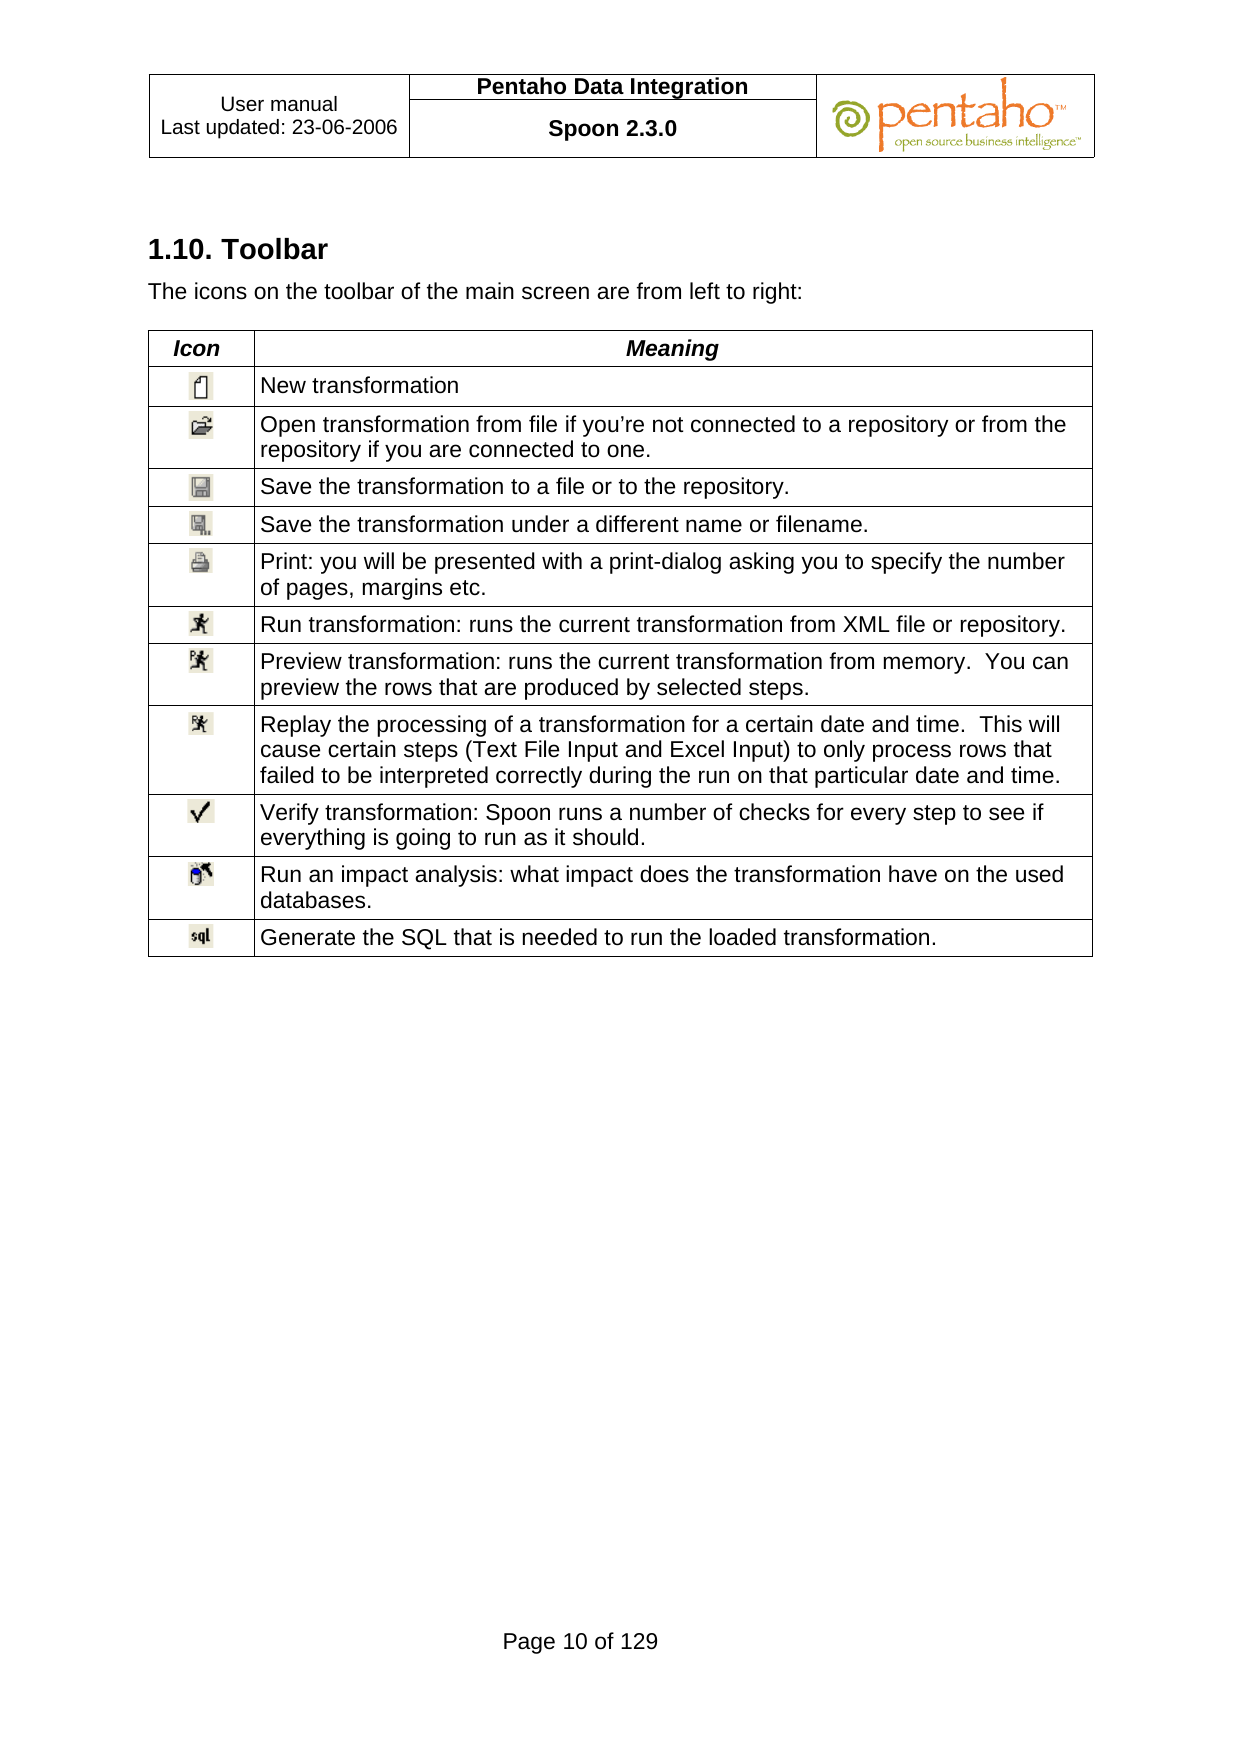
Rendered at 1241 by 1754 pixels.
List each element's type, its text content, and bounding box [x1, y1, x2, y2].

table_cell [149, 857, 254, 919]
table_cell [149, 706, 254, 794]
table_cell Run transformation: runs the current transformation from XML file or repository. [255, 607, 1092, 643]
table_cell Run an impact analysis: what impact does the transformation have on the used databases. [255, 857, 1092, 919]
table_cell New transformation [255, 367, 1092, 406]
table_cell Print: you will be presented with a print-dialog asking you to specify the number of pages, margins etc. [255, 544, 1092, 606]
table_cell Generate the SQL that is needed to run the loaded transformation. [255, 920, 1092, 956]
table_cell [149, 469, 254, 506]
text The icons on the toolbar of the main screen are from left to right: [148, 278, 1092, 304]
table_cell [149, 920, 254, 956]
table_cell Save the transformation to a file or to the repository. [255, 469, 1092, 506]
table_cell Replay the processing of a transformation for a certain date and time. This will cause certain steps (Text File Input and Excel Input) to only process rows that failed to be interpreted correctly during the run on that particular date and time. [255, 706, 1092, 794]
table_cell [149, 795, 254, 856]
table_cell Verify transformation: Spoon runs a number of checks for every step to see if everything is going to run as it should. [255, 795, 1092, 856]
table_cell [149, 507, 254, 543]
table_cell Preview transformation: runs the current transformation from memory. You can preview the rows that are produced by selected steps. [255, 644, 1092, 705]
table_header Meaning [255, 331, 1092, 366]
table_cell Open transformation from file if you’re not connected to a repository or from the repository if you are connected to one. [255, 407, 1092, 468]
table_cell Save the transformation under a different name or filename. [255, 507, 1092, 543]
table_cell [149, 644, 254, 705]
table_cell [149, 607, 254, 643]
table_cell [149, 407, 254, 468]
table_cell [149, 544, 254, 606]
table_header Icon [149, 331, 254, 366]
table_cell [149, 367, 254, 406]
subtitle Toolbar [148, 233, 1092, 266]
